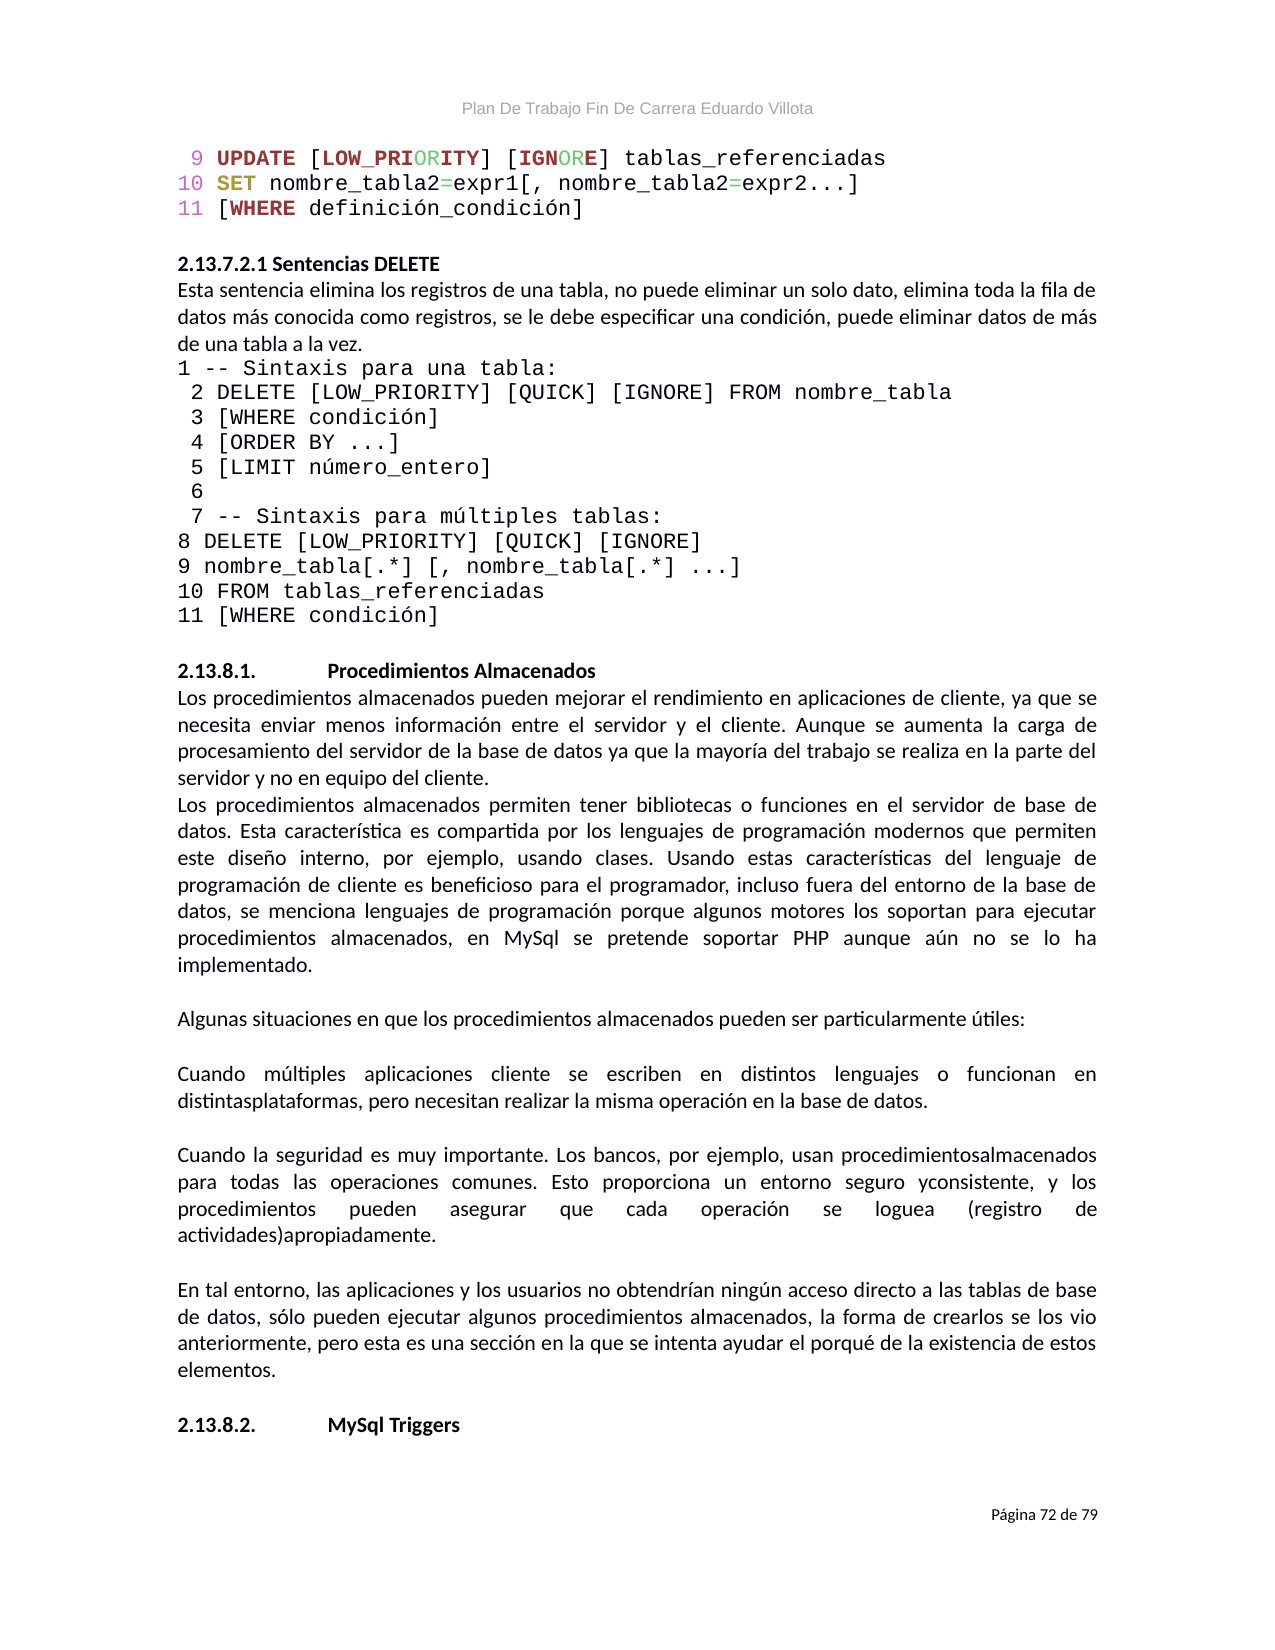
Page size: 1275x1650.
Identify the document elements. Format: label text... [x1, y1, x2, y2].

text 7 -- Sintaxis para múltiples tablas: [177, 505, 1098, 530]
text 3 [WHERE condición] [177, 406, 1098, 431]
text 10 FROM tablas_referenciadas [177, 580, 1098, 604]
text Los procedimientos almacenados pueden mejorar el rendimiento en aplicaciones de cliente, ya que se necesita enviar menos información entre el servidor y el cliente. Aunque se aumenta la carga de procesamiento del servidor de la base de datos ya que la mayoría del trabajo se realiza en la parte del servidor y no en equipo del cliente. [177, 684, 1098, 791]
text 2 DELETE [LOW_PRIORITY] [QUICK] [IGNORE] FROM nombre_tabla [177, 381, 1098, 406]
text 5 [LIMIT número_entero] [177, 456, 1098, 481]
text Cuando múltiples aplicaciones cliente se escriben en distintos lenguajes o funcionan en distintasplataformas, pero necesitan realizar la misma operación en la base de datos. [177, 1060, 1098, 1113]
text 2.13.8.1. Procedimientos Almacenados [177, 657, 1098, 684]
text 2.13.8.2. MySql Triggers [177, 1411, 1098, 1437]
text Los procedimientos almacenados permiten tener bibliotecas o funciones en el servidor de base de datos. Esta característica es compartida por los lenguajes de programación modernos que permiten este diseño interno, por ejemplo, usando clases. Usando estas características del lenguaje de programación de cliente es beneficioso para el programador, incluso fuera del entorno de la base de datos, se menciona lenguajes de programación porque algunos motores los soportan para ejecutar procedimientos almacenados, en MySql se pretende soportar PHP aunque aún no se lo ha implementado. [177, 791, 1098, 977]
text 2.13.7.2.1 Sentencias DELETE [177, 250, 1098, 277]
text Cuando la seguridad es muy importante. Los bancos, por ejemplo, usan procedimientosalmacenados para todas las operaciones comunes. Esto proporciona un entorno seguro yconsistente, y los procedimientos pueden asegurar que cada operación se loguea (registro de actividades)apropiadamente. [177, 1141, 1098, 1248]
text 6 [177, 481, 1098, 505]
text 11 [WHERE definición_condición] [177, 197, 1098, 222]
text 1 -- Sintaxis para una tabla: [177, 357, 1098, 381]
text 10 SET nombre_tabla2=expr1[, nombre_tabla2=expr2...] [177, 172, 1098, 197]
text 4 [ORDER BY ...] [177, 431, 1098, 456]
text 9 nombre_tabla[.*] [, nombre_tabla[.*] ...] [177, 555, 1098, 580]
text 9 UPDATE [LOW_PRIORITY] [IGNORE] tablas_referenciadas [177, 148, 1098, 172]
text 8 DELETE [LOW_PRIORITY] [QUICK] [IGNORE] [177, 530, 1098, 555]
text Esta sentencia elimina los registros de una tabla, no puede eliminar un solo dato, elimina toda la fila de datos más conocida como registros, se le debe especificar una condición, puede eliminar datos de más de una tabla a la vez. [177, 277, 1098, 357]
text Algunas situaciones en que los procedimientos almacenados pueden ser particularmente útiles: [177, 1005, 1098, 1032]
text En tal entorno, las aplicaciones y los usuarios no obtendrían ningún acceso directo a las tablas de base de datos, sólo pueden ejecutar algunos procedimientos almacenados, la forma de crearlos se los vio anteriormente, pero esta es una sección en la que se intenta ayudar el porqué de la existencia de estos elementos. [177, 1276, 1098, 1383]
text 11 [WHERE condición] [177, 604, 1098, 629]
